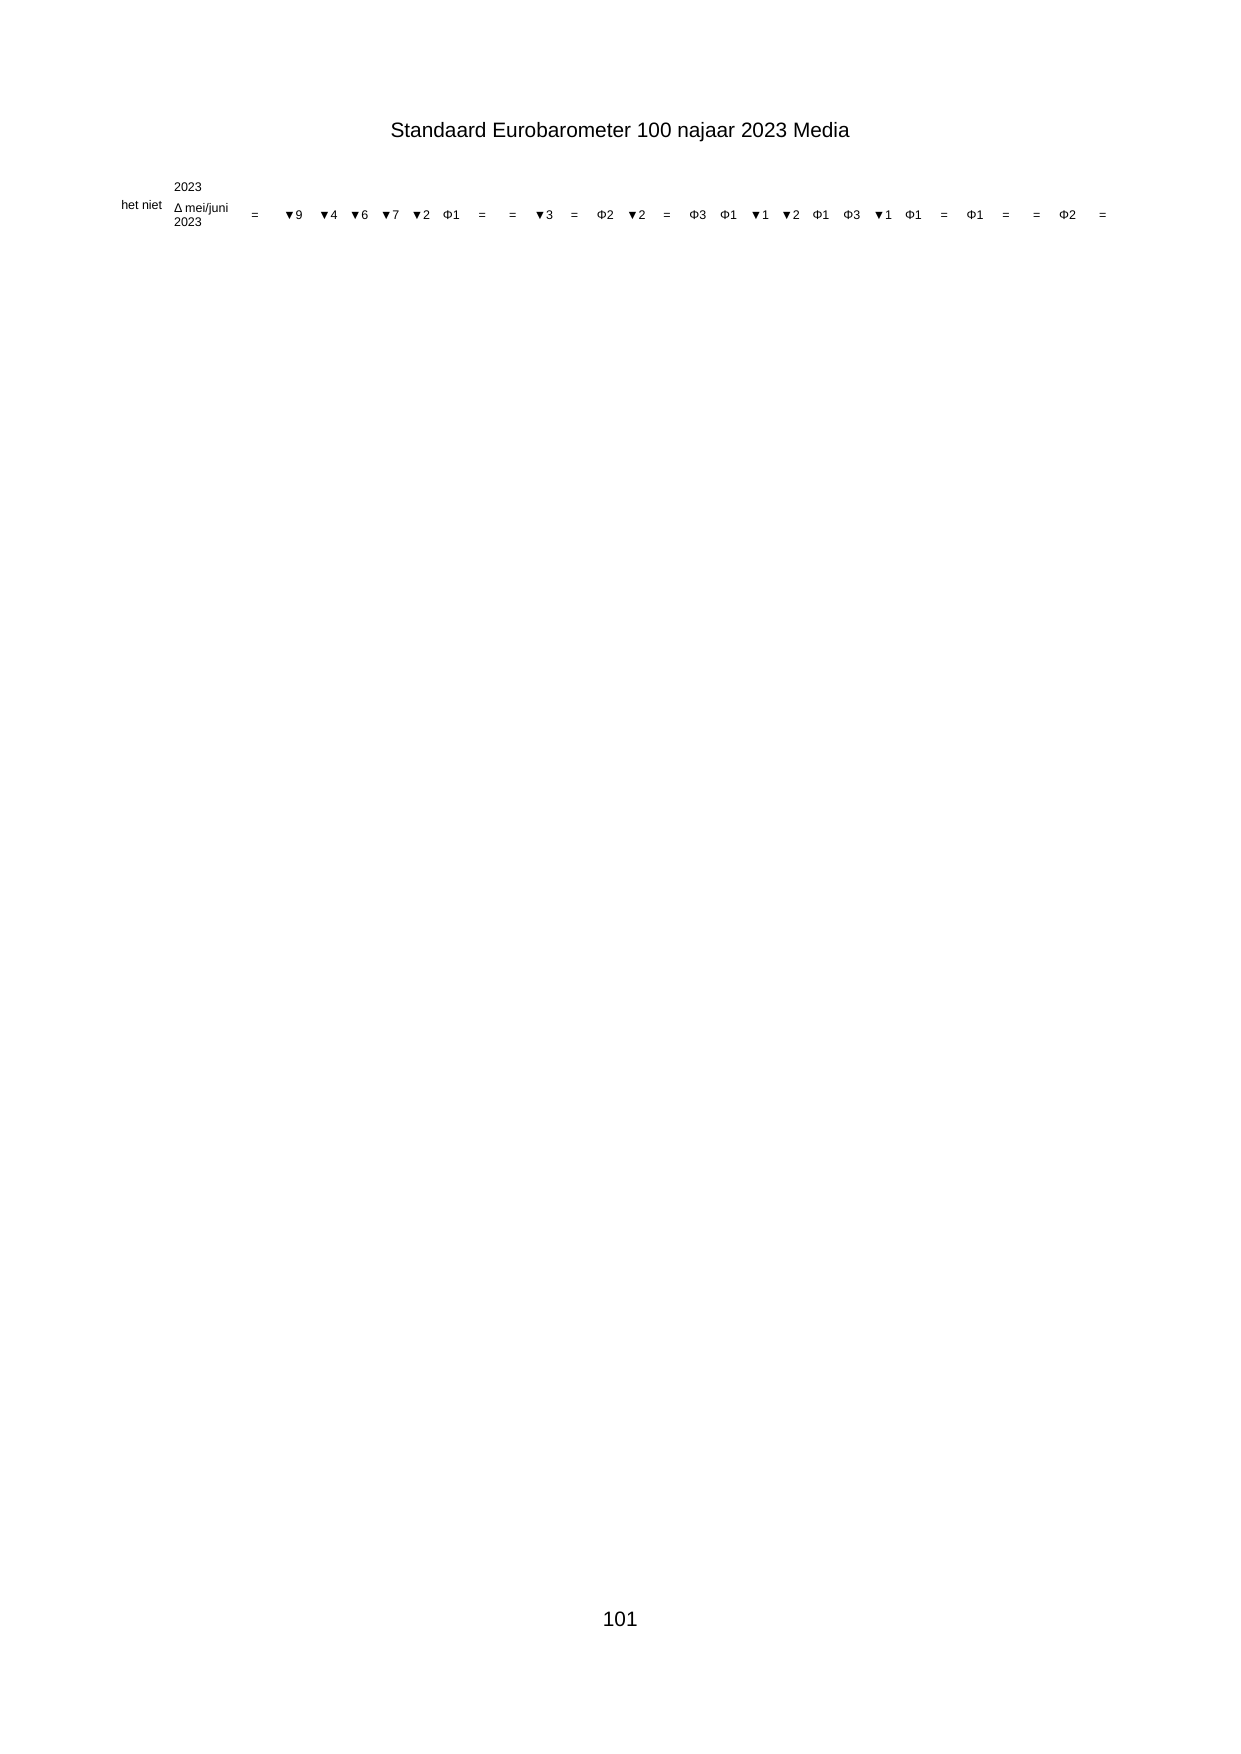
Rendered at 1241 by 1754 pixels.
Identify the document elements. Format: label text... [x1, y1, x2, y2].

table_cell = [1083, 197, 1122, 232]
table_cell Φ2 [590, 197, 621, 232]
table_cell ▼2 [775, 197, 805, 232]
table_cell [682, 177, 713, 197]
table_cell [775, 177, 805, 197]
table_cell [528, 177, 559, 197]
table_cell Φ3 [682, 197, 713, 232]
table_cell ▼4 [313, 197, 343, 232]
table_cell Φ1 [805, 197, 836, 232]
table_cell [713, 177, 744, 197]
table_cell 2023 [171, 177, 236, 197]
table_cell ▼6 [343, 197, 374, 232]
table_cell [898, 177, 928, 197]
table_cell Φ1 [713, 197, 744, 232]
table_cell ▼7 [374, 197, 405, 232]
table_cell [836, 177, 867, 197]
table_cell ▼3 [528, 197, 559, 232]
table_cell [621, 177, 651, 197]
table_cell [405, 177, 436, 197]
table_cell = [236, 197, 273, 232]
table_cell = [929, 197, 959, 232]
table_cell [236, 177, 273, 197]
table_cell [1021, 177, 1052, 197]
table_cell [559, 177, 590, 197]
table_cell = [466, 197, 497, 232]
table_cell Φ3 [836, 197, 867, 232]
table_cell Φ1 [898, 197, 928, 232]
table_cell [1052, 177, 1083, 197]
table_cell [651, 177, 682, 197]
table_cell [343, 177, 374, 197]
table_cell [313, 177, 343, 197]
table_cell [867, 177, 898, 197]
table_cell [466, 177, 497, 197]
table_cell [590, 177, 621, 197]
table_cell [273, 177, 312, 197]
table_cell = [990, 197, 1021, 232]
table_cell = [651, 197, 682, 232]
table_cell Δ mei/juni 2023 [171, 197, 236, 232]
table_cell = [1021, 197, 1052, 232]
table_cell [436, 177, 466, 197]
table_cell [744, 177, 774, 197]
table_cell het niet [118, 177, 171, 232]
table_cell [929, 177, 959, 197]
table_cell [497, 177, 528, 197]
table_cell Φ1 [959, 197, 990, 232]
table_cell [959, 177, 990, 197]
table_cell Φ1 [436, 197, 466, 232]
table_cell [374, 177, 405, 197]
table_cell [1083, 177, 1122, 197]
table_cell ▼1 [867, 197, 898, 232]
table_cell ▼9 [273, 197, 312, 232]
table_cell = [497, 197, 528, 232]
table_cell [990, 177, 1021, 197]
table_cell ▼1 [744, 197, 774, 232]
table_cell ▼2 [621, 197, 651, 232]
table_cell ▼2 [405, 197, 436, 232]
table_cell = [559, 197, 590, 232]
table_cell [805, 177, 836, 197]
table_cell Φ2 [1052, 197, 1083, 232]
